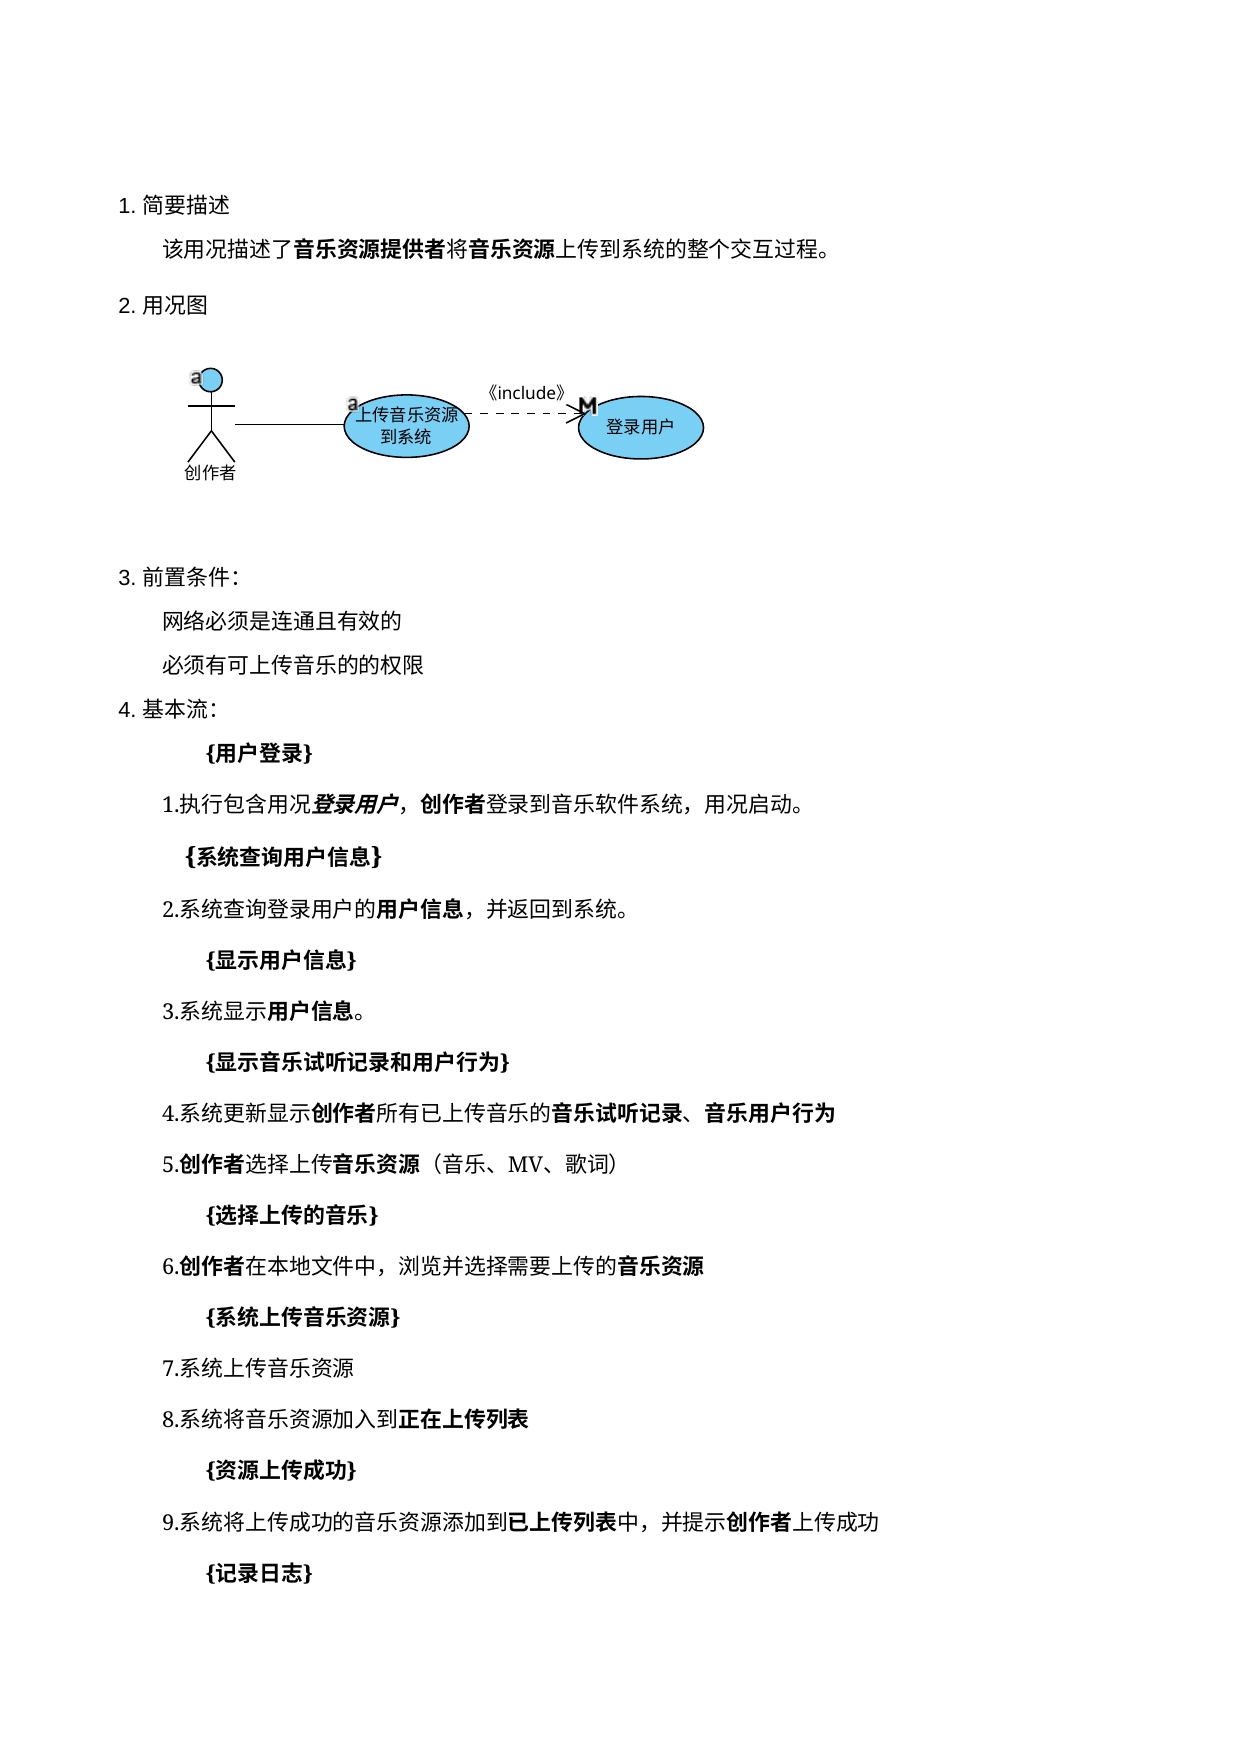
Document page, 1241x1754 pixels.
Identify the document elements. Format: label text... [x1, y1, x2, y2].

text 8.系统将音乐资源加入到正在上传列表 [118, 1402, 1122, 1434]
subtitle 用况图 [118, 288, 1122, 320]
text 7.系统上传音乐资源 [118, 1351, 1122, 1383]
text 必须有可上传音乐的的权限 [118, 648, 1122, 680]
text {显示音乐试听记录和用户行为} [118, 1045, 1122, 1077]
text {记录日志} [118, 1556, 1122, 1587]
subtitle 基本流： [118, 692, 1122, 723]
text {用户登录} [118, 736, 1122, 768]
text {系统查询用户信息} [118, 838, 1122, 872]
subtitle 前置条件： [118, 560, 1122, 591]
text 1.执行包含用况登录用户，创作者登录到音乐软件系统，用况启动。 [118, 787, 1122, 819]
text 2.系统查询登录用户的用户信息，并返回到系统。 [118, 892, 1122, 924]
text 9.系统将上传成功的音乐资源添加到已上传列表中，并提示创作者上传成功 [118, 1504, 1122, 1536]
text 6.创作者在本地文件中，浏览并选择需要上传的音乐资源 [118, 1249, 1122, 1281]
text 该用况描述了音乐资源提供者将音乐资源上传到系统的整个交互过程。 [118, 232, 1122, 264]
text {系统上传音乐资源} [118, 1300, 1122, 1332]
text 5.创作者选择上传音乐资源（音乐、MV、歌词） [118, 1147, 1122, 1179]
text 4.系统更新显示创作者所有已上传音乐的音乐试听记录、音乐用户行为 [118, 1096, 1122, 1128]
text 3.系统显示用户信息。 [118, 994, 1122, 1026]
subtitle 简要描述 [118, 188, 1122, 219]
text {资源上传成功} [118, 1453, 1122, 1485]
text {显示用户信息} [118, 943, 1122, 975]
text 网络必须是连通且有效的 [118, 604, 1122, 636]
text {选择上传的音乐} [118, 1198, 1122, 1230]
